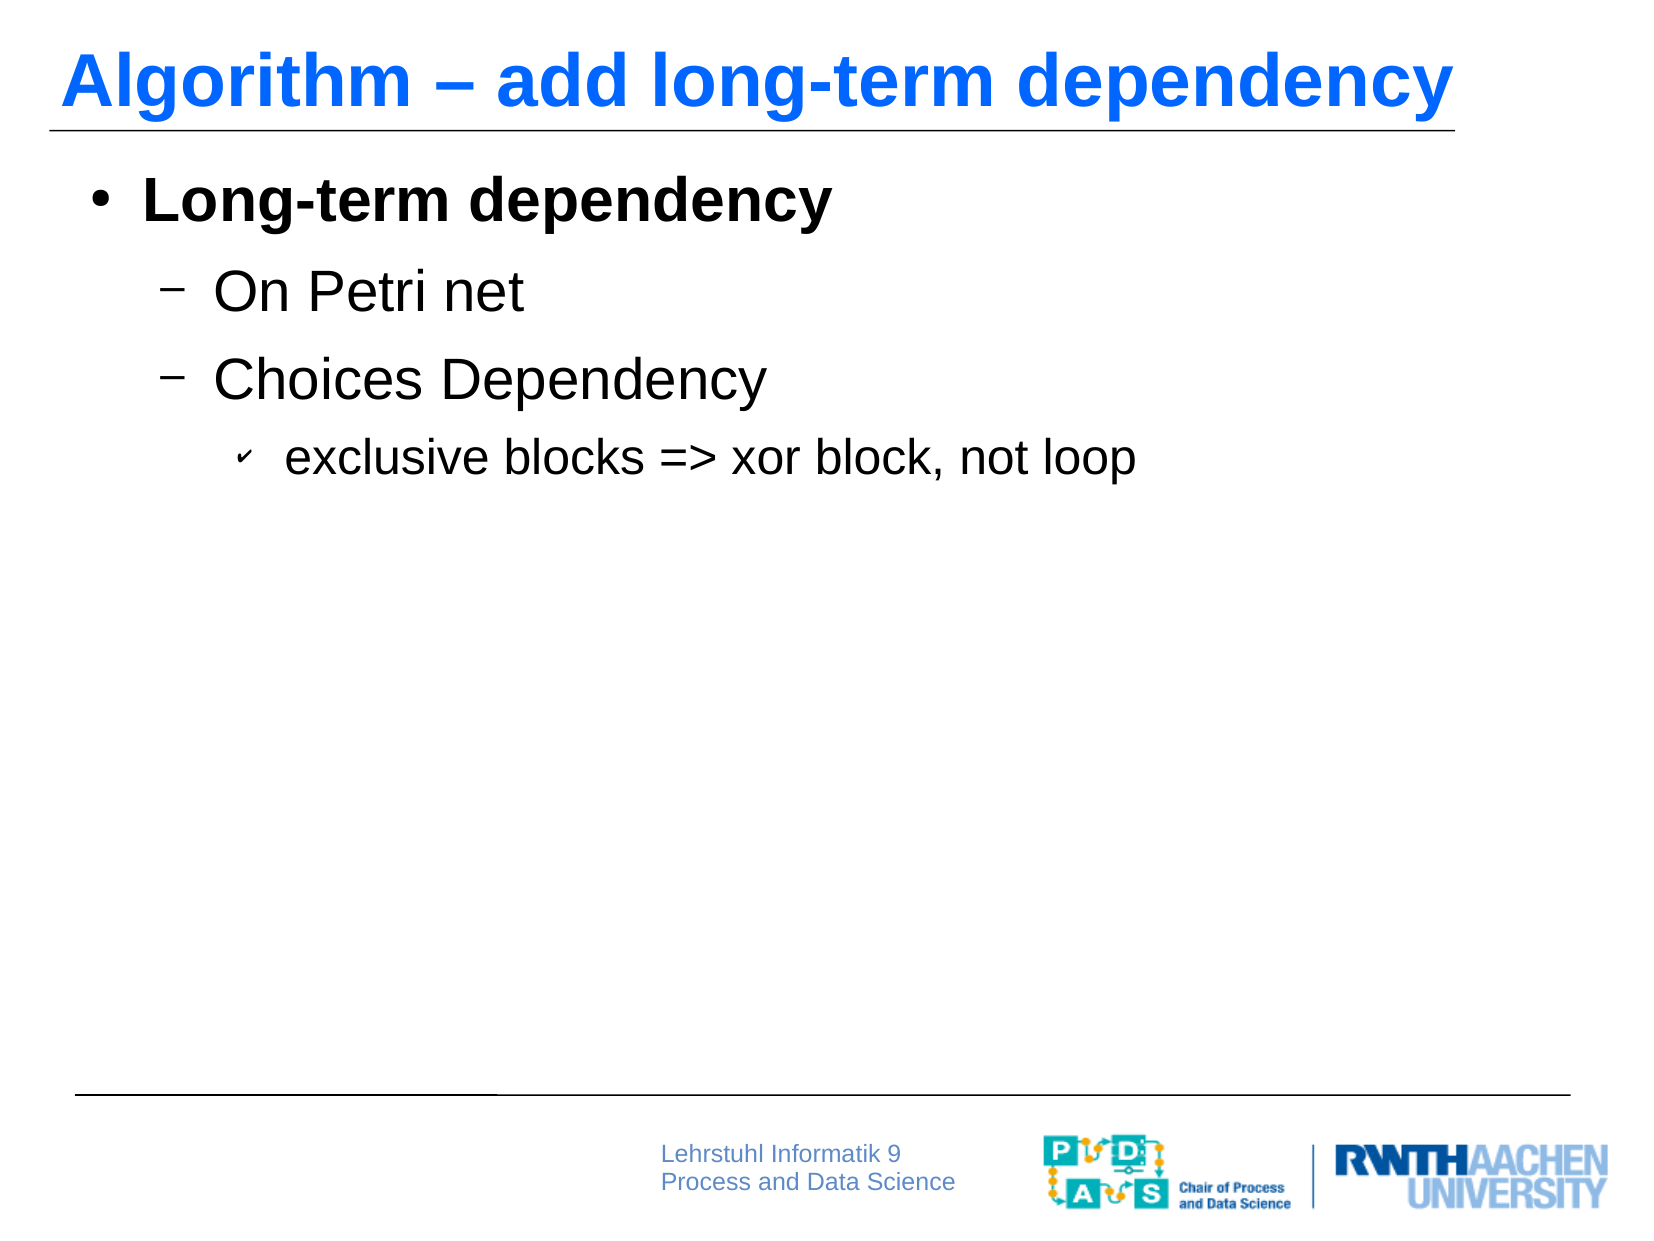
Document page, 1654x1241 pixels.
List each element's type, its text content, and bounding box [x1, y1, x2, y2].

picture [1005, 1090, 1647, 1241]
title Algorithm – add long-term dependency [60, 30, 1549, 131]
list Long-term dependency On Petri net Choices Dependency exclusive blocks => xor block, not loop [71, 165, 1561, 1021]
